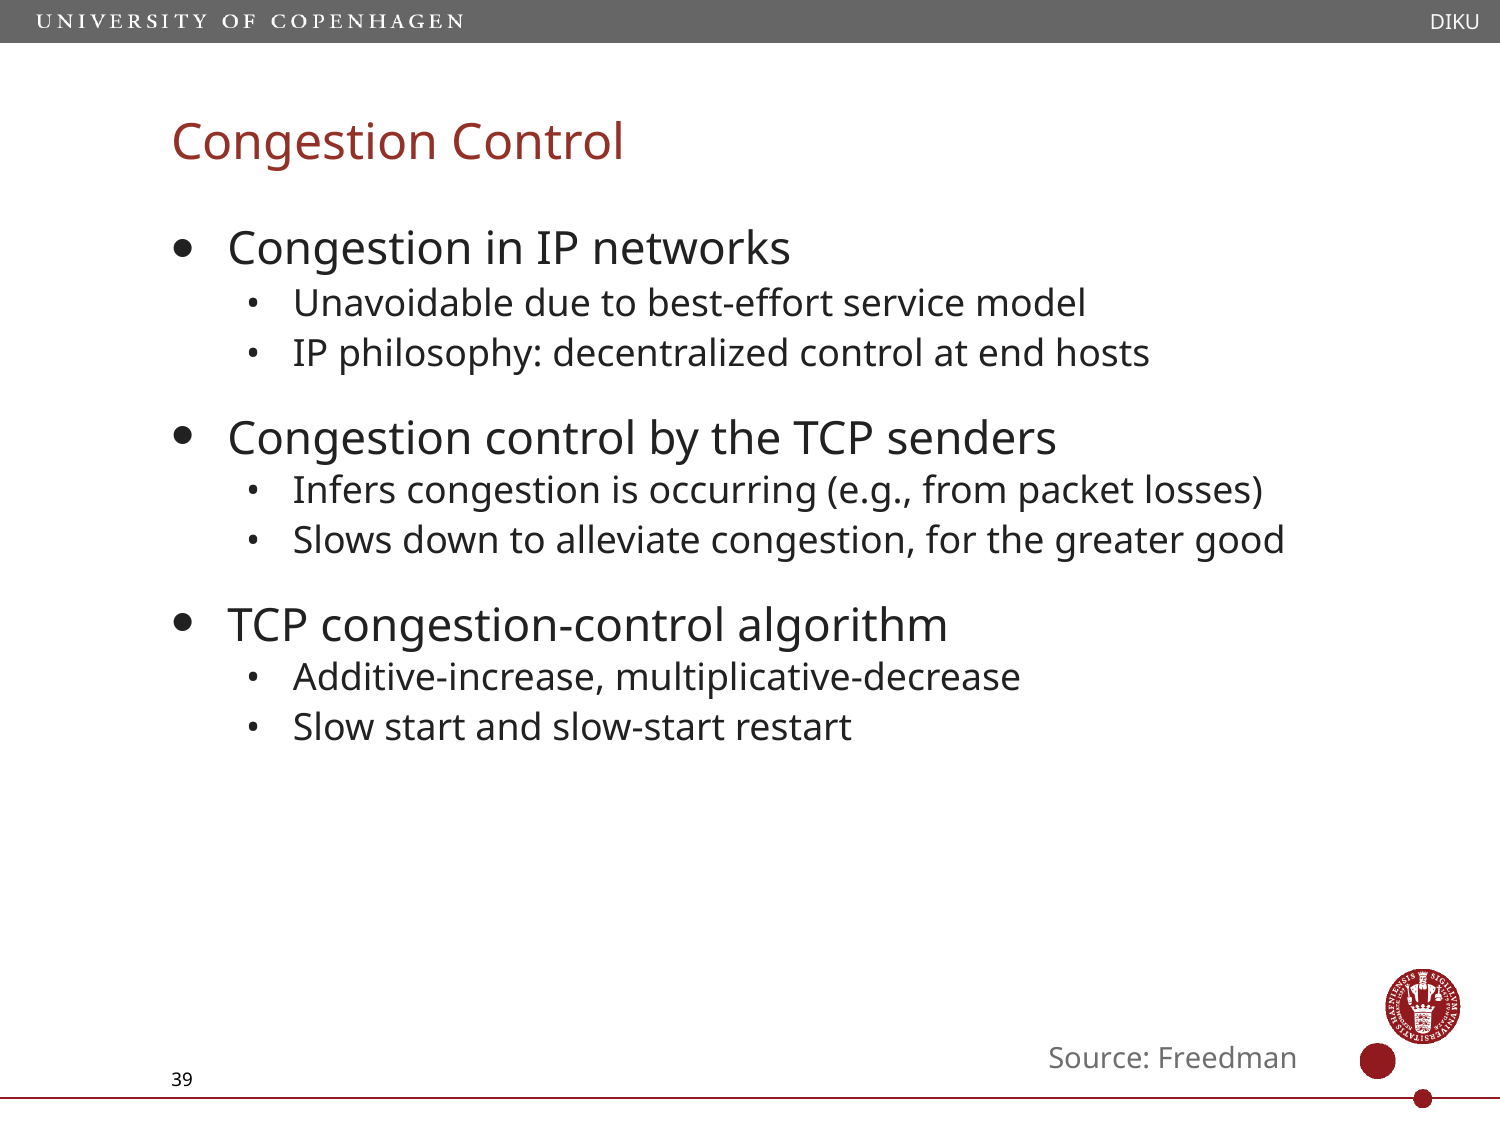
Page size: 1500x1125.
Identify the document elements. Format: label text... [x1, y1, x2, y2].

text_box [171, 1067, 522, 1092]
title Congestion Control [171, 75, 1329, 171]
picture [0, 910, 1500, 1122]
list Congestion in IP networks Unavoidable due to best-effort service model IP philosophy: decentralized control at end hosts Congestion control by the TCP senders Infers congestion is occurring (e.g., from packet losses) Slows down to alleviate congestion, for the greater good TCP congestion-control algorithm Additive-increase, multiplicative-decrease Slow start and slow-start restart [171, 225, 1329, 900]
text_box DIKU [469, 0, 1495, 43]
text_box Source: Freedman [1033, 1031, 1341, 1083]
